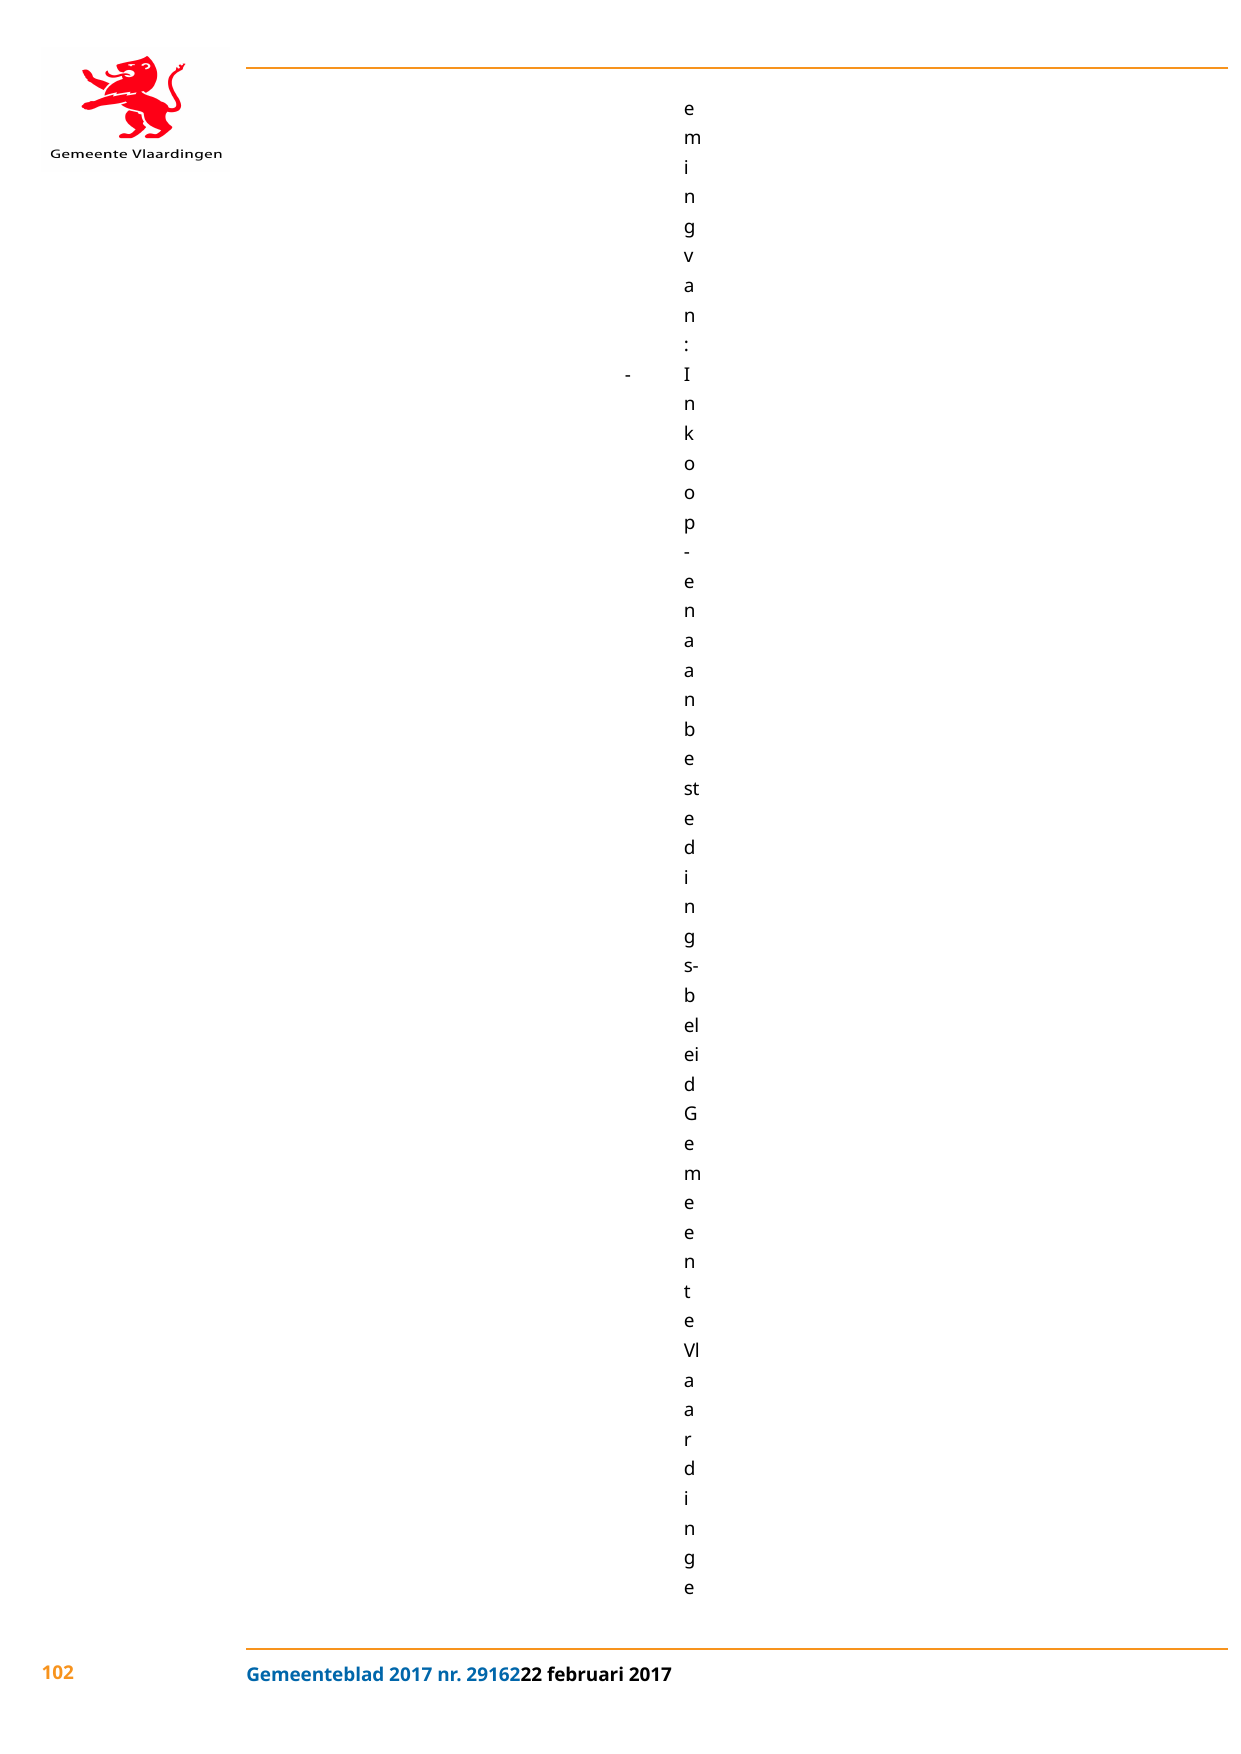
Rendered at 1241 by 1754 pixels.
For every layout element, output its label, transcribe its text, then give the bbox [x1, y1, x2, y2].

table_cell [323, 95, 398, 1600]
table_cell [399, 95, 474, 1600]
table_cell eming van: Inkoop- en aanbestedings-beleid Gemeente Vlaardinge [625, 95, 700, 1600]
table_cell [248, 95, 323, 1600]
table_cell [549, 95, 624, 1600]
table_cell [474, 95, 549, 1600]
picture [41, 47, 231, 172]
